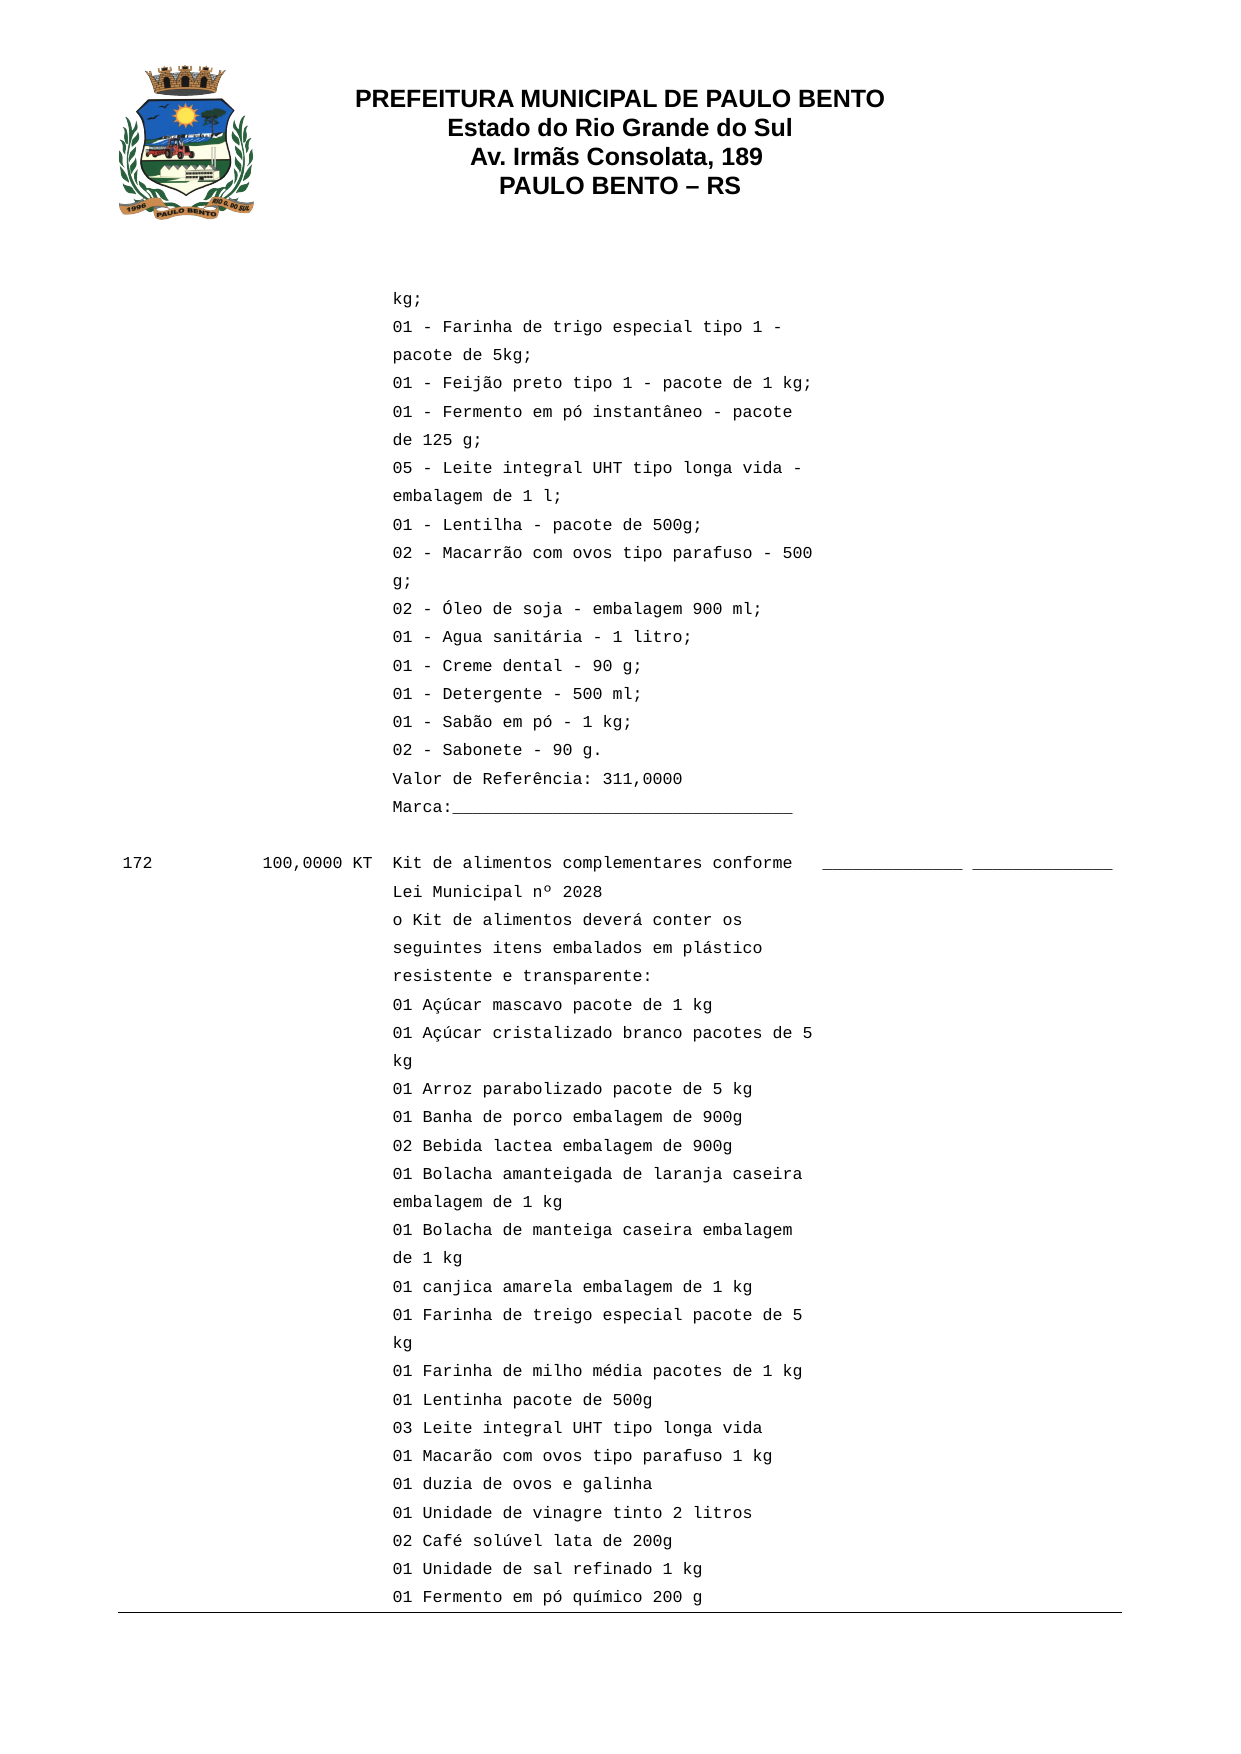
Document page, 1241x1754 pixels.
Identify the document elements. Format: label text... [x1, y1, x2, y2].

picture [118, 65, 254, 220]
text kg; 01 - Farinha de trigo especial tipo 1 - pacote de 5kg; 01 - Feijão preto tipo 1 - pacote de 1 kg; 01 - Fermento em pó instantâneo - pacote de 125 g; 05 - Leite integral UHT tipo longa vida - embalagem de 1 l; 01 - Lentilha - pacote de 500g; 02 - Macarrão com ovos tipo parafuso - 500 g; 02 - Óleo de soja - embalagem 900 ml; 01 - Agua sanitária - 1 litro; 01 - Creme dental - 90 g; 01 - Detergente - 500 ml; 01 - Sabão em pó - 1 kg; 02 - Sabonete - 90 g. Valor de Referência: 311,0000 Marca:__________________________________ 172 100,0000 KT Kit de alimentos complementares conforme ______________ ______________ Lei Municipal nº 2028 o Kit de alimentos deverá conter os seguintes itens embalados em plástico resistente e transparente: 01 Açúcar mascavo pacote de 1 kg 01 Açúcar cristalizado branco pacotes de 5 kg 01 Arroz parabolizado pacote de 5 kg 01 Banha de porco embalagem de 900g 02 Bebida lactea embalagem de 900g 01 Bolacha amanteigada de laranja caseira embalagem de 1 kg 01 Bolacha de manteiga caseira embalagem de 1 kg 01 canjica amarela embalagem de 1 kg 01 Farinha de treigo especial pacote de 5 kg 01 Farinha de milho média pacotes de 1 kg 01 Lentinha pacote de 500g 03 Leite integral UHT tipo longa vida 01 Macarão com ovos tipo parafuso 1 kg 01 duzia de ovos e galinha 01 Unidade de vinagre tinto 2 litros 02 Café solúvel lata de 200g 01 Unidade de sal refinado 1 kg 01 Fermento em pó químico 200 g [118, 286, 1122, 1612]
